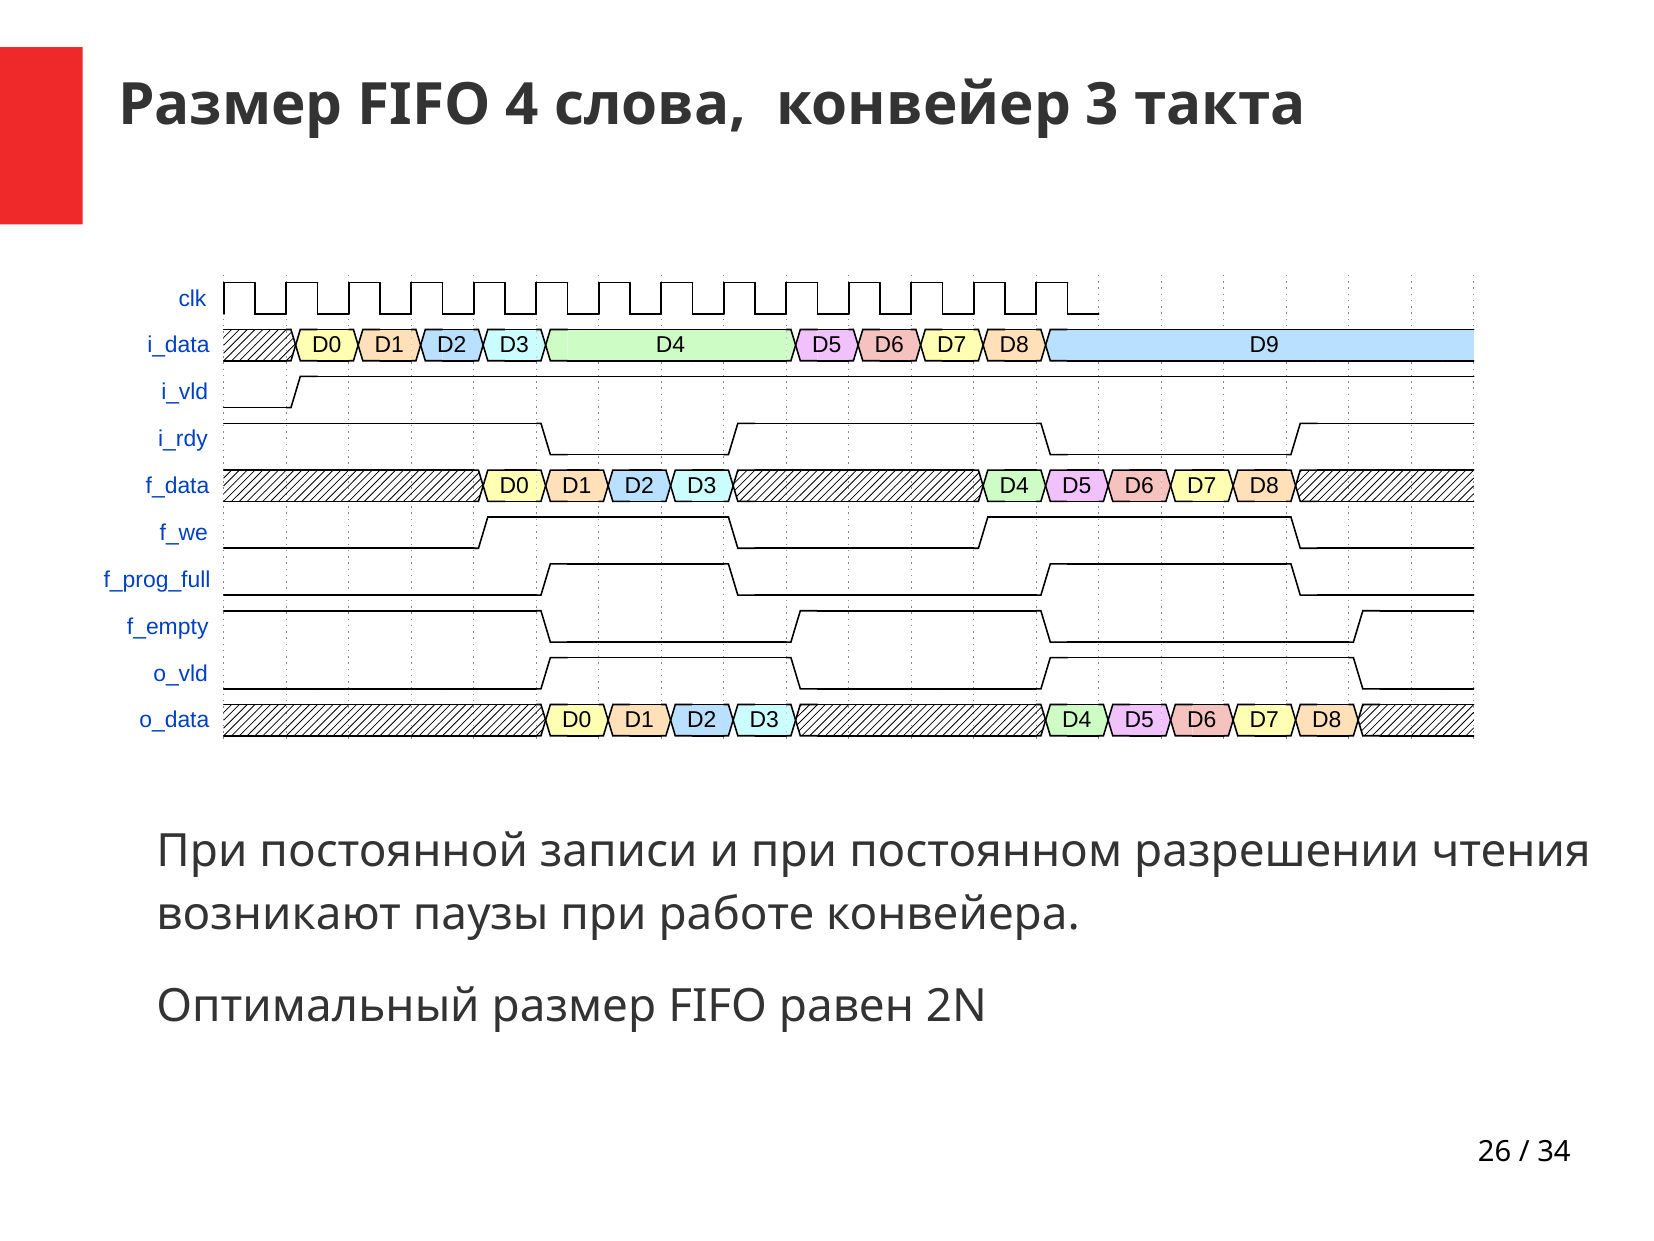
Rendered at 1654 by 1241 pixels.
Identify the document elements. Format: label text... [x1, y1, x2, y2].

title Размер FIFO 4 слова, конвейер 3 такта [118, 49, 1571, 154]
list При постоянной записи и при постоянном разрешении чтения возникают паузы при работе конвейера. Оптимальный размер FIFO равен 2N [85, 817, 1598, 1137]
picture [66, 274, 1505, 743]
